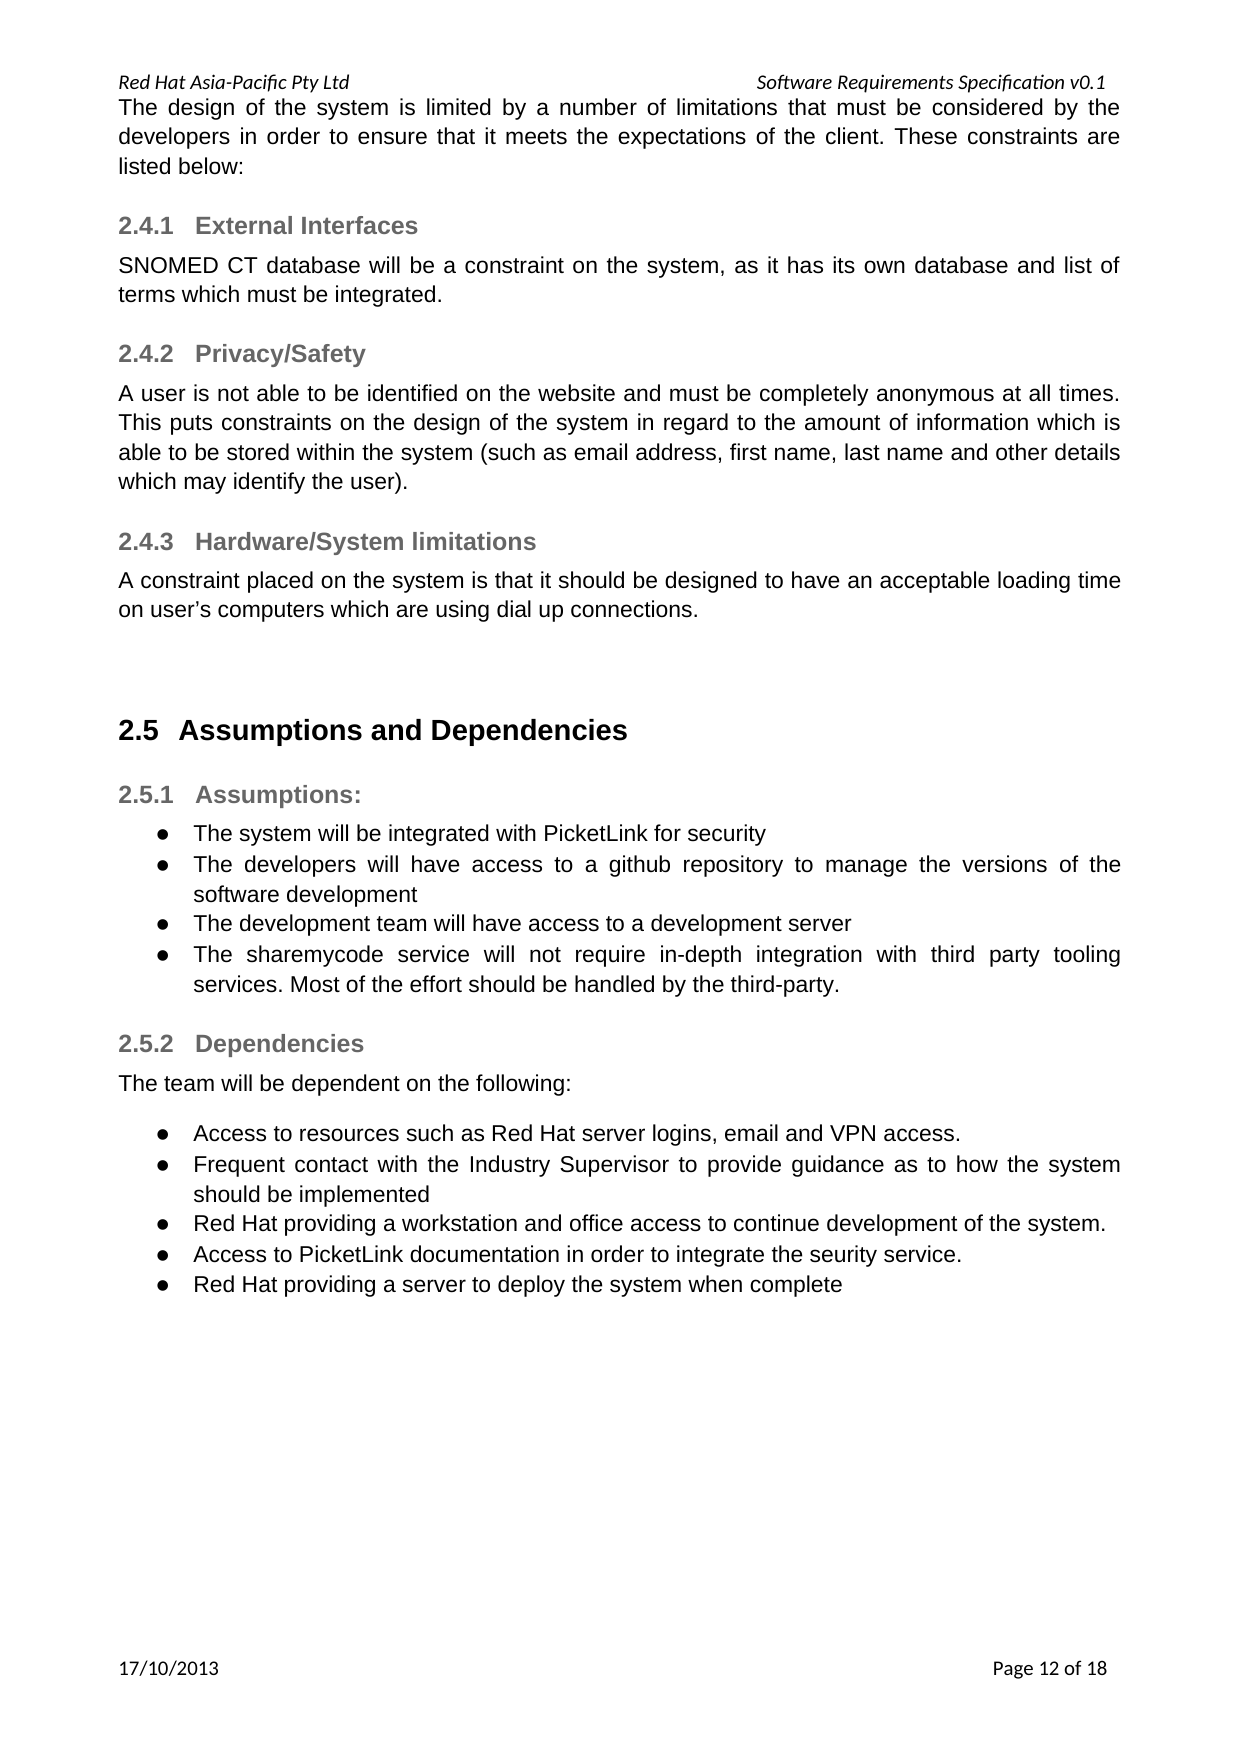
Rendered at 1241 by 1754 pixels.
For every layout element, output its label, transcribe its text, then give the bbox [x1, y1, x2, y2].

subtitle Assumptions and Dependencies [118, 714, 1122, 747]
text A user is not able to be identified on the website and must be completely anonymous at all times. This puts constraints on the design of the system in regard to the amount of information which is able to be stored within the system (such as email address, first name, last name and other details which may identify the user). [118, 381, 1122, 494]
list The developers will have access to a github repository to manage the versions of the software development [156, 852, 1122, 907]
list Access to resources such as Red Hat server logins, email and VPN access. [156, 1121, 1122, 1147]
text SNOMED CT database will be a constraint on the system, as it has its own database and list of terms which must be integrated. [118, 252, 1122, 307]
list Access to PicketLink documentation in order to integrate the seurity service. [156, 1241, 1122, 1268]
list The system will be integrated with PicketLink for security [156, 821, 1122, 848]
text A constraint placed on the system is that it should be designed to have an acceptable loading time on user’s computers which are using dial up connections. [118, 568, 1122, 623]
subtitle Assumptions: [118, 781, 1122, 809]
subtitle Hardware/System limitations [118, 527, 1122, 555]
list The development team will have access to a development server [156, 911, 1122, 938]
list Frequent contact with the Industry Supervisor to provide guidance as to how the system should be implemented [156, 1151, 1122, 1207]
list Red Hat providing a workstation and office access to continue development of the system. [156, 1211, 1122, 1237]
text The team will be dependent on the following: [118, 1071, 1122, 1096]
text The design of the system is limited by a number of limitations that must be considered by the developers in order to ensure that it meets the expectations of the client. These constraints are listed below: [118, 94, 1122, 179]
subtitle External Interfaces [118, 212, 1122, 240]
list Red Hat providing a server to deploy the system when complete [156, 1272, 1122, 1298]
list The sharemycode service will not require in-depth integration with third party tooling services. Most of the effort should be handled by the third-party. [156, 942, 1122, 997]
subtitle Dependencies [118, 1030, 1122, 1058]
subtitle Privacy/Safety [118, 340, 1122, 368]
